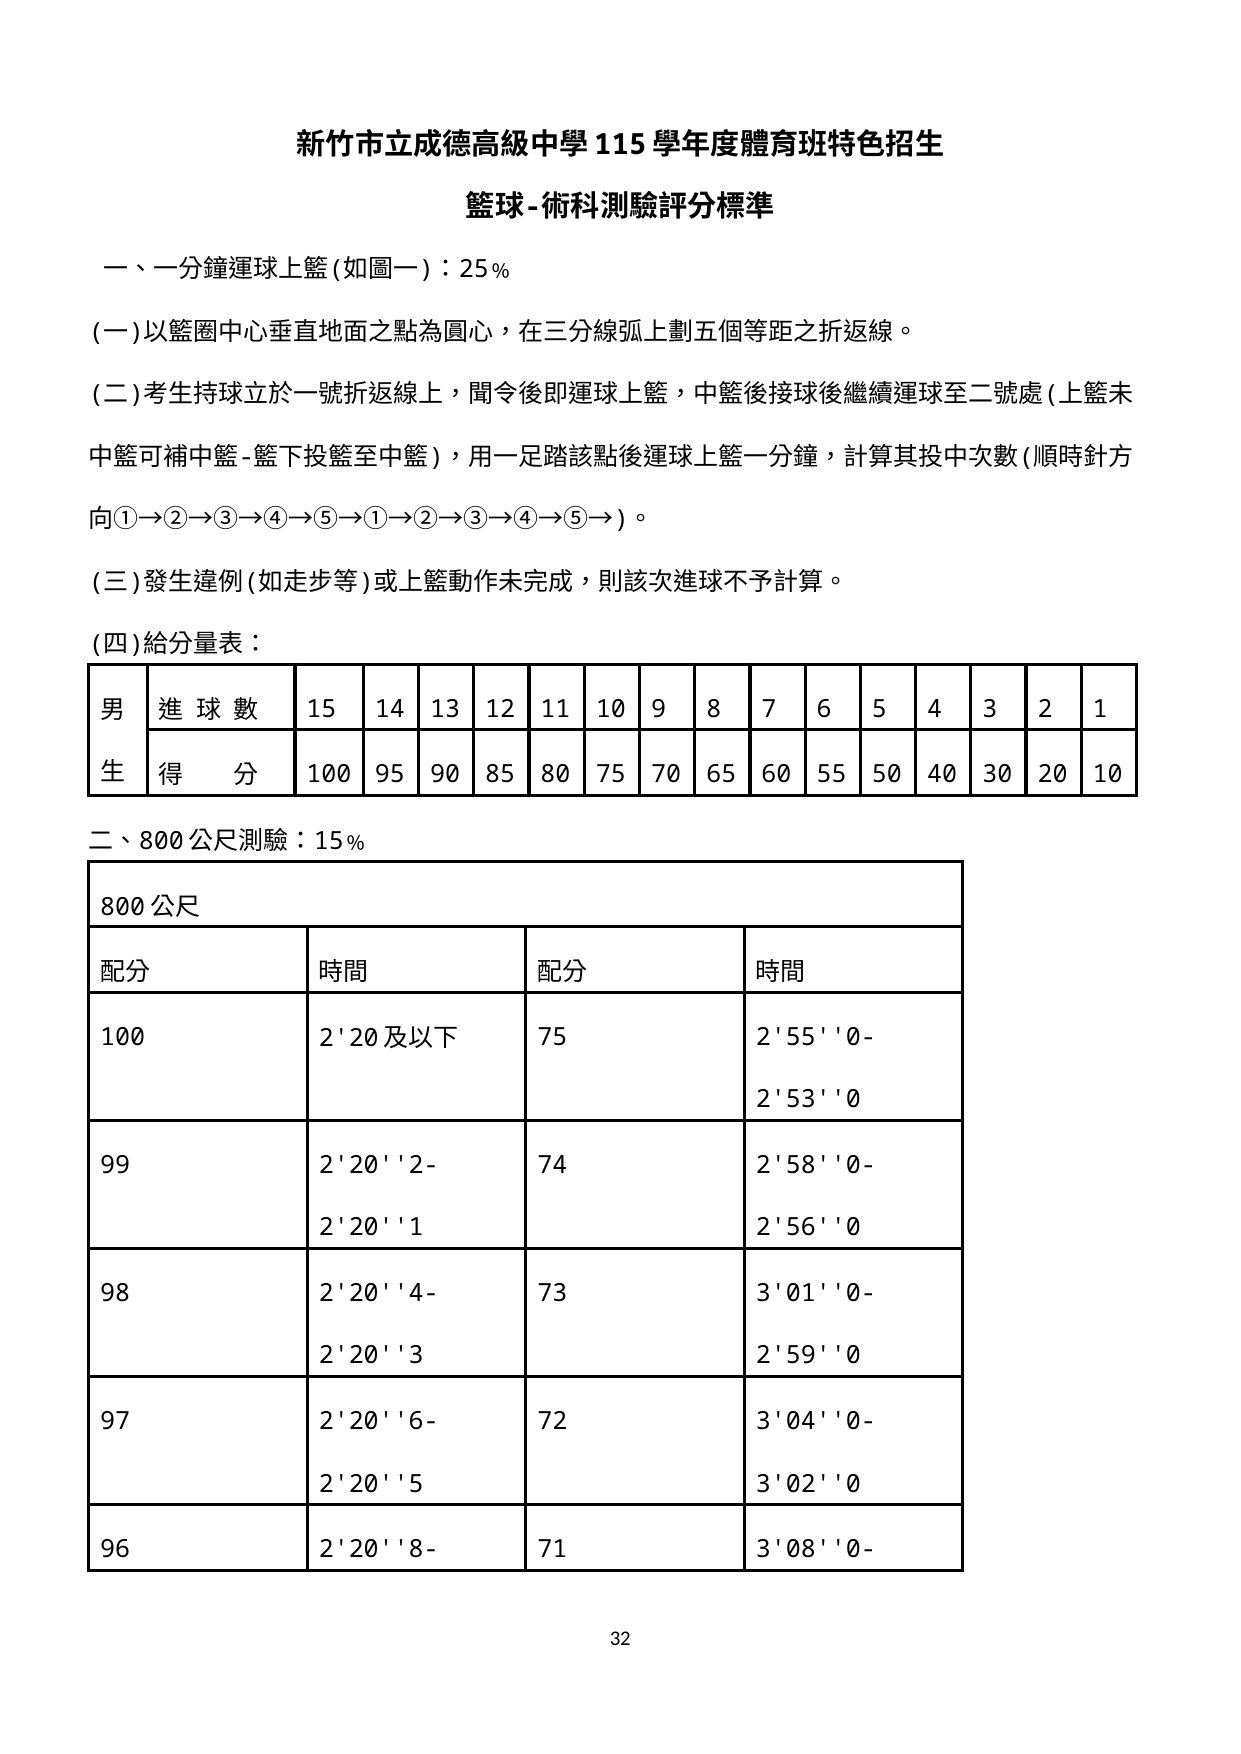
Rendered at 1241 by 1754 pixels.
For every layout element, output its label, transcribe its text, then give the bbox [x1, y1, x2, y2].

text (四)給分量表： [89, 600, 1152, 663]
table_cell 98 [90, 1250, 306, 1375]
table_cell 2'20''2-2'20''1 [309, 1122, 524, 1247]
table_header 7 [752, 666, 804, 728]
table_cell 3'04''0-3'02''0 [746, 1378, 961, 1503]
table_header 13 [420, 666, 472, 728]
table_header 8 [696, 666, 748, 728]
table_header 2 [1028, 666, 1080, 728]
table_cell 100 [297, 731, 362, 794]
table_header 6 [807, 666, 859, 728]
table_cell 2'20''6-2'20''5 [309, 1378, 524, 1503]
table_cell 時間 [309, 928, 524, 991]
table_cell 3'08''0- [746, 1506, 961, 1569]
table_cell 90 [420, 731, 472, 794]
table_cell 3'01''0-2'59''0 [746, 1250, 961, 1375]
table_cell 2'20''8- [309, 1506, 524, 1569]
text 新竹市立成德高級中學115學年度體育班特色招生 [89, 100, 1152, 163]
table_cell 65 [696, 731, 748, 794]
table_header 1 [1083, 666, 1135, 728]
table_cell 2'20及以下 [309, 994, 524, 1119]
table_cell 97 [90, 1378, 306, 1503]
table_cell 96 [90, 1506, 306, 1569]
table_cell 50 [862, 731, 914, 794]
table_cell 配分 [527, 928, 743, 991]
table_header 12 [475, 666, 527, 728]
table_cell 99 [90, 1122, 306, 1247]
table_cell 100 [90, 994, 306, 1119]
table_header 男生 [90, 666, 146, 794]
table_cell 85 [475, 731, 527, 794]
table_header 4 [917, 666, 969, 728]
table_cell 配分 [90, 928, 306, 991]
table_cell 10 [1083, 731, 1135, 794]
text 籃球-術科測驗評分標準 [89, 163, 1152, 225]
text (三)發生違例(如走步等)或上籃動作未完成，則該次進球不予計算。 [89, 538, 1152, 600]
text 一、一分鐘運球上籃(如圖一)：25﹪ [89, 225, 1152, 288]
table_header 9 [641, 666, 693, 728]
table_cell 80 [531, 731, 583, 794]
table_header 3 [972, 666, 1024, 728]
table_cell 95 [365, 731, 417, 794]
table_cell 30 [972, 731, 1024, 794]
text (二)考生持球立於一號折返線上，聞令後即運球上籃，中籃後接球後繼續運球至二號處(上籃未中籃可補中籃-籃下投籃至中籃)，用一足踏該點後運球上籃一分鐘，計算其投中次數(順時針方向①→②→③→④→⑤→①→②→③→④→⑤→)。 [89, 350, 1152, 538]
table_header 800公尺 [90, 863, 961, 925]
table_header 進 球 數 [149, 666, 293, 728]
table_cell 2'55''0-2'53''0 [746, 994, 961, 1119]
table_cell 72 [527, 1378, 743, 1503]
table_header 15 [297, 666, 362, 728]
table_header 11 [531, 666, 583, 728]
table_cell 時間 [746, 928, 961, 991]
table_cell 70 [641, 731, 693, 794]
table_cell 2'58''0-2'56''0 [746, 1122, 961, 1247]
table_cell 得 分 [149, 731, 293, 794]
table_cell 75 [586, 731, 638, 794]
table_cell 2'20''4-2'20''3 [309, 1250, 524, 1375]
table_cell 71 [527, 1506, 743, 1569]
table_header 14 [365, 666, 417, 728]
table_header 5 [862, 666, 914, 728]
table_cell 55 [807, 731, 859, 794]
table_cell 75 [527, 994, 743, 1119]
table_cell 73 [527, 1250, 743, 1375]
table_cell 74 [527, 1122, 743, 1247]
text (一)以籃圈中心垂直地面之點為圓心，在三分線弧上劃五個等距之折返線。 [89, 288, 1152, 350]
table_header 10 [586, 666, 638, 728]
table_cell 60 [752, 731, 804, 794]
table_cell 20 [1028, 731, 1080, 794]
table_cell 40 [917, 731, 969, 794]
text 二、800公尺測驗：15﹪ [89, 797, 1152, 859]
